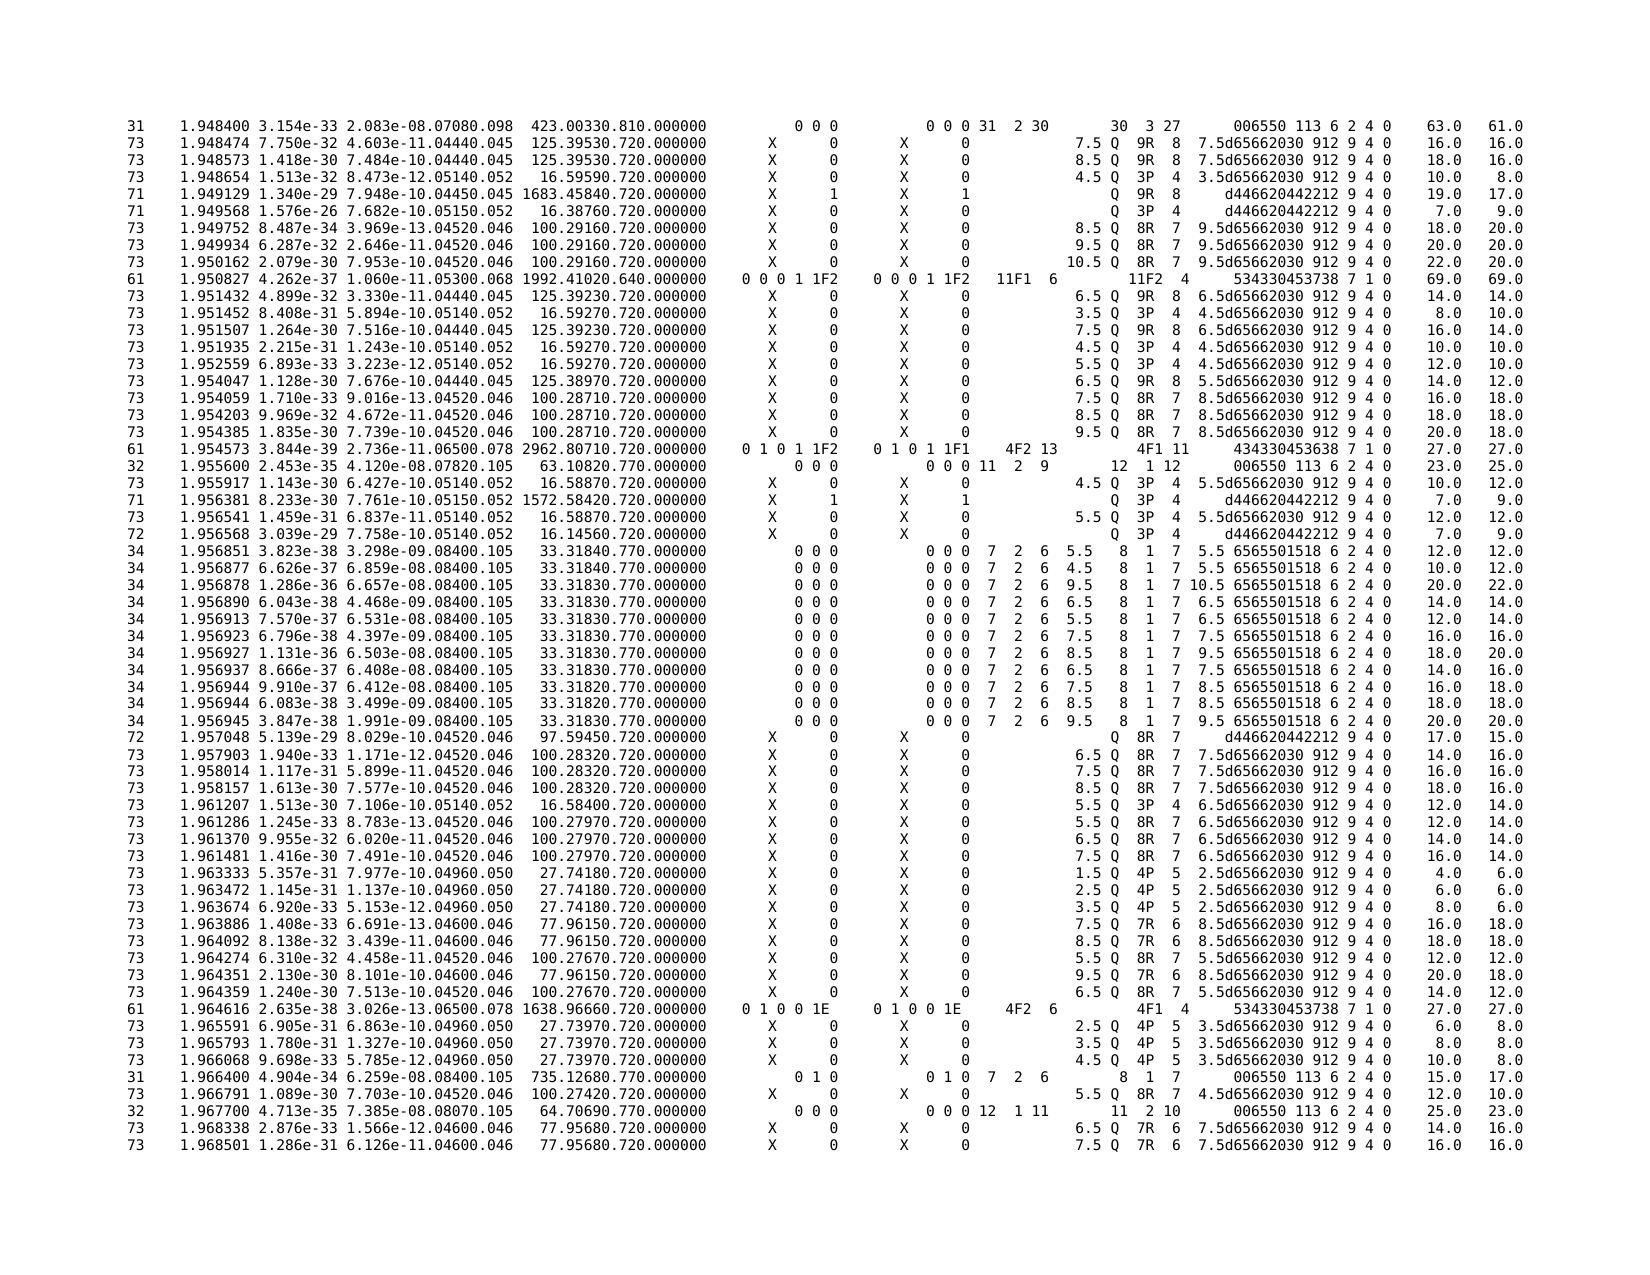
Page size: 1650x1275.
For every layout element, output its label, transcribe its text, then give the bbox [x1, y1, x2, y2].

text 73 1.955917 1.143e-30 6.427e-10.05140.052 16.58870.720.000000 X 0 X 0 4.5 Q 3P 4 5.5d65662030 912 9 4 0 10.0 12.0 [118, 475, 1532, 492]
text 73 1.956541 1.459e-31 6.837e-11.05140.052 16.58870.720.000000 X 0 X 0 5.5 Q 3P 4 5.5d65662030 912 9 4 0 12.0 12.0 [118, 509, 1532, 526]
text 34 1.956945 3.847e-38 1.991e-09.08400.105 33.31830.770.000000 0 0 0 0 0 0 7 2 6 9.5 8 1 7 9.5 6565501518 6 2 4 0 20.0 20.0 [118, 712, 1532, 729]
text 71 1.949568 1.576e-26 7.682e-10.05150.052 16.38760.720.000000 X 0 X 0 Q 3P 4 d446620442212 9 4 0 7.0 9.0 [118, 203, 1532, 220]
text 34 1.956877 6.626e-37 6.859e-08.08400.105 33.31840.770.000000 0 0 0 0 0 0 7 2 6 4.5 8 1 7 5.5 6565501518 6 2 4 0 10.0 12.0 [118, 559, 1532, 577]
text 73 1.965591 6.905e-31 6.863e-10.04960.050 27.73970.720.000000 X 0 X 0 2.5 Q 4P 5 3.5d65662030 912 9 4 0 6.0 8.0 [118, 1018, 1532, 1035]
text 34 1.956851 3.823e-38 3.298e-09.08400.105 33.31840.770.000000 0 0 0 0 0 0 7 2 6 5.5 8 1 7 5.5 6565501518 6 2 4 0 12.0 12.0 [118, 543, 1532, 559]
text 73 1.964092 8.138e-32 3.439e-11.04600.046 77.96150.720.000000 X 0 X 0 8.5 Q 7R 6 8.5d65662030 912 9 4 0 18.0 18.0 [118, 933, 1532, 950]
text 72 1.956568 3.039e-29 7.758e-10.05140.052 16.14560.720.000000 X 0 X 0 Q 3P 4 d446620442212 9 4 0 7.0 9.0 [118, 526, 1532, 543]
text 34 1.956878 1.286e-36 6.657e-08.08400.105 33.31830.770.000000 0 0 0 0 0 0 7 2 6 9.5 8 1 7 10.5 6565501518 6 2 4 0 20.0 22.0 [118, 577, 1532, 593]
text 73 1.964351 2.130e-30 8.101e-10.04600.046 77.96150.720.000000 X 0 X 0 9.5 Q 7R 6 8.5d65662030 912 9 4 0 20.0 18.0 [118, 967, 1532, 984]
text 72 1.957048 5.139e-29 8.029e-10.04520.046 97.59450.720.000000 X 0 X 0 Q 8R 7 d446620442212 9 4 0 17.0 15.0 [118, 729, 1532, 746]
text 34 1.956927 1.131e-36 6.503e-08.08400.105 33.31830.770.000000 0 0 0 0 0 0 7 2 6 8.5 8 1 7 9.5 6565501518 6 2 4 0 18.0 20.0 [118, 644, 1532, 661]
text 34 1.956913 7.570e-37 6.531e-08.08400.105 33.31830.770.000000 0 0 0 0 0 0 7 2 6 5.5 8 1 7 6.5 6565501518 6 2 4 0 12.0 14.0 [118, 611, 1532, 627]
text 34 1.956890 6.043e-38 4.468e-09.08400.105 33.31830.770.000000 0 0 0 0 0 0 7 2 6 6.5 8 1 7 6.5 6565501518 6 2 4 0 14.0 14.0 [118, 593, 1532, 611]
text 32 1.955600 2.453e-35 4.120e-08.07820.105 63.10820.770.000000 0 0 0 0 0 0 11 2 9 12 1 12 006550 113 6 2 4 0 23.0 25.0 [118, 458, 1532, 475]
text 73 1.964274 6.310e-32 4.458e-11.04520.046 100.27670.720.000000 X 0 X 0 5.5 Q 8R 7 5.5d65662030 912 9 4 0 12.0 12.0 [118, 950, 1532, 967]
text 31 1.966400 4.904e-34 6.259e-08.08400.105 735.12680.770.000000 0 1 0 0 1 0 7 2 6 8 1 7 006550 113 6 2 4 0 15.0 17.0 [118, 1069, 1532, 1086]
text 73 1.961370 9.955e-32 6.020e-11.04520.046 100.27970.720.000000 X 0 X 0 6.5 Q 8R 7 6.5d65662030 912 9 4 0 14.0 14.0 [118, 831, 1532, 848]
text 71 1.949129 1.340e-29 7.948e-10.04450.045 1683.45840.720.000000 X 1 X 1 Q 9R 8 d446620442212 9 4 0 19.0 17.0 [118, 186, 1532, 203]
text 73 1.963886 1.408e-33 6.691e-13.04600.046 77.96150.720.000000 X 0 X 0 7.5 Q 7R 6 8.5d65662030 912 9 4 0 16.0 18.0 [118, 916, 1532, 933]
text 34 1.956923 6.796e-38 4.397e-09.08400.105 33.31830.770.000000 0 0 0 0 0 0 7 2 6 7.5 8 1 7 7.5 6565501518 6 2 4 0 16.0 16.0 [118, 627, 1532, 644]
text 31 1.948400 3.154e-33 2.083e-08.07080.098 423.00330.810.000000 0 0 0 0 0 0 31 2 30 30 3 27 006550 113 6 2 4 0 63.0 61.0 [118, 118, 1532, 135]
text 73 1.966068 9.698e-33 5.785e-12.04960.050 27.73970.720.000000 X 0 X 0 4.5 Q 4P 5 3.5d65662030 912 9 4 0 10.0 8.0 [118, 1052, 1532, 1069]
text 73 1.954047 1.128e-30 7.676e-10.04440.045 125.38970.720.000000 X 0 X 0 6.5 Q 9R 8 5.5d65662030 912 9 4 0 14.0 12.0 [118, 373, 1532, 390]
text 73 1.954203 9.969e-32 4.672e-11.04520.046 100.28710.720.000000 X 0 X 0 8.5 Q 8R 7 8.5d65662030 912 9 4 0 18.0 18.0 [118, 407, 1532, 424]
text 73 1.951507 1.264e-30 7.516e-10.04440.045 125.39230.720.000000 X 0 X 0 7.5 Q 9R 8 6.5d65662030 912 9 4 0 16.0 14.0 [118, 322, 1532, 339]
text 73 1.957903 1.940e-33 1.171e-12.04520.046 100.28320.720.000000 X 0 X 0 6.5 Q 8R 7 7.5d65662030 912 9 4 0 14.0 16.0 [118, 746, 1532, 763]
text 73 1.958014 1.117e-31 5.899e-11.04520.046 100.28320.720.000000 X 0 X 0 7.5 Q 8R 7 7.5d65662030 912 9 4 0 16.0 16.0 [118, 763, 1532, 780]
text 34 1.956937 8.666e-37 6.408e-08.08400.105 33.31830.770.000000 0 0 0 0 0 0 7 2 6 6.5 8 1 7 7.5 6565501518 6 2 4 0 14.0 16.0 [118, 661, 1532, 678]
text 73 1.961286 1.245e-33 8.783e-13.04520.046 100.27970.720.000000 X 0 X 0 5.5 Q 8R 7 6.5d65662030 912 9 4 0 12.0 14.0 [118, 814, 1532, 831]
text 73 1.951432 4.899e-32 3.330e-11.04440.045 125.39230.720.000000 X 0 X 0 6.5 Q 9R 8 6.5d65662030 912 9 4 0 14.0 14.0 [118, 288, 1532, 305]
text 73 1.966791 1.089e-30 7.703e-10.04520.046 100.27420.720.000000 X 0 X 0 5.5 Q 8R 7 4.5d65662030 912 9 4 0 12.0 10.0 [118, 1086, 1532, 1103]
text 71 1.956381 8.233e-30 7.761e-10.05150.052 1572.58420.720.000000 X 1 X 1 Q 3P 4 d446620442212 9 4 0 7.0 9.0 [118, 492, 1532, 509]
text 34 1.956944 6.083e-38 3.499e-09.08400.105 33.31820.770.000000 0 0 0 0 0 0 7 2 6 8.5 8 1 7 8.5 6565501518 6 2 4 0 18.0 18.0 [118, 695, 1532, 712]
text 34 1.956944 9.910e-37 6.412e-08.08400.105 33.31820.770.000000 0 0 0 0 0 0 7 2 6 7.5 8 1 7 8.5 6565501518 6 2 4 0 16.0 18.0 [118, 678, 1532, 695]
text 73 1.963472 1.145e-31 1.137e-10.04960.050 27.74180.720.000000 X 0 X 0 2.5 Q 4P 5 2.5d65662030 912 9 4 0 6.0 6.0 [118, 882, 1532, 899]
text 73 1.948573 1.418e-30 7.484e-10.04440.045 125.39530.720.000000 X 0 X 0 8.5 Q 9R 8 7.5d65662030 912 9 4 0 18.0 16.0 [118, 152, 1532, 169]
text 61 1.954573 3.844e-39 2.736e-11.06500.078 2962.80710.720.000000 0 1 0 1 1F2 0 1 0 1 1F1 4F2 13 4F1 11 434330453638 7 1 0 27.0 27.0 [118, 441, 1532, 458]
text 61 1.964616 2.635e-38 3.026e-13.06500.078 1638.96660.720.000000 0 1 0 0 1E 0 1 0 0 1E 4F2 6 4F1 4 534330453738 7 1 0 27.0 27.0 [118, 1001, 1532, 1018]
text 73 1.968501 1.286e-31 6.126e-11.04600.046 77.95680.720.000000 X 0 X 0 7.5 Q 7R 6 7.5d65662030 912 9 4 0 16.0 16.0 [118, 1137, 1532, 1154]
text 73 1.952559 6.893e-33 3.223e-12.05140.052 16.59270.720.000000 X 0 X 0 5.5 Q 3P 4 4.5d65662030 912 9 4 0 12.0 10.0 [118, 356, 1532, 373]
text 73 1.964359 1.240e-30 7.513e-10.04520.046 100.27670.720.000000 X 0 X 0 6.5 Q 8R 7 5.5d65662030 912 9 4 0 14.0 12.0 [118, 984, 1532, 1001]
text 73 1.961207 1.513e-30 7.106e-10.05140.052 16.58400.720.000000 X 0 X 0 5.5 Q 3P 4 6.5d65662030 912 9 4 0 12.0 14.0 [118, 797, 1532, 814]
text 73 1.954059 1.710e-33 9.016e-13.04520.046 100.28710.720.000000 X 0 X 0 7.5 Q 8R 7 8.5d65662030 912 9 4 0 16.0 18.0 [118, 390, 1532, 407]
text 73 1.961481 1.416e-30 7.491e-10.04520.046 100.27970.720.000000 X 0 X 0 7.5 Q 8R 7 6.5d65662030 912 9 4 0 16.0 14.0 [118, 848, 1532, 865]
text 73 1.950162 2.079e-30 7.953e-10.04520.046 100.29160.720.000000 X 0 X 0 10.5 Q 8R 7 9.5d65662030 912 9 4 0 22.0 20.0 [118, 254, 1532, 271]
text 73 1.965793 1.780e-31 1.327e-10.04960.050 27.73970.720.000000 X 0 X 0 3.5 Q 4P 5 3.5d65662030 912 9 4 0 8.0 8.0 [118, 1035, 1532, 1052]
text 32 1.967700 4.713e-35 7.385e-08.08070.105 64.70690.770.000000 0 0 0 0 0 0 12 1 11 11 2 10 006550 113 6 2 4 0 25.0 23.0 [118, 1103, 1532, 1120]
text 73 1.963333 5.357e-31 7.977e-10.04960.050 27.74180.720.000000 X 0 X 0 1.5 Q 4P 5 2.5d65662030 912 9 4 0 4.0 6.0 [118, 865, 1532, 882]
text 73 1.958157 1.613e-30 7.577e-10.04520.046 100.28320.720.000000 X 0 X 0 8.5 Q 8R 7 7.5d65662030 912 9 4 0 18.0 16.0 [118, 780, 1532, 797]
text 73 1.949934 6.287e-32 2.646e-11.04520.046 100.29160.720.000000 X 0 X 0 9.5 Q 8R 7 9.5d65662030 912 9 4 0 20.0 20.0 [118, 237, 1532, 254]
text 73 1.949752 8.487e-34 3.969e-13.04520.046 100.29160.720.000000 X 0 X 0 8.5 Q 8R 7 9.5d65662030 912 9 4 0 18.0 20.0 [118, 220, 1532, 237]
text 61 1.950827 4.262e-37 1.060e-11.05300.068 1992.41020.640.000000 0 0 0 1 1F2 0 0 0 1 1F2 11F1 6 11F2 4 534330453738 7 1 0 69.0 69.0 [118, 271, 1532, 288]
text 73 1.963674 6.920e-33 5.153e-12.04960.050 27.74180.720.000000 X 0 X 0 3.5 Q 4P 5 2.5d65662030 912 9 4 0 8.0 6.0 [118, 899, 1532, 916]
text 73 1.951935 2.215e-31 1.243e-10.05140.052 16.59270.720.000000 X 0 X 0 4.5 Q 3P 4 4.5d65662030 912 9 4 0 10.0 10.0 [118, 339, 1532, 356]
text 73 1.951452 8.408e-31 5.894e-10.05140.052 16.59270.720.000000 X 0 X 0 3.5 Q 3P 4 4.5d65662030 912 9 4 0 8.0 10.0 [118, 305, 1532, 322]
text 73 1.948474 7.750e-32 4.603e-11.04440.045 125.39530.720.000000 X 0 X 0 7.5 Q 9R 8 7.5d65662030 912 9 4 0 16.0 16.0 [118, 135, 1532, 152]
text 73 1.954385 1.835e-30 7.739e-10.04520.046 100.28710.720.000000 X 0 X 0 9.5 Q 8R 7 8.5d65662030 912 9 4 0 20.0 18.0 [118, 424, 1532, 441]
text 73 1.968338 2.876e-33 1.566e-12.04600.046 77.95680.720.000000 X 0 X 0 6.5 Q 7R 6 7.5d65662030 912 9 4 0 14.0 16.0 [118, 1120, 1532, 1137]
text 73 1.948654 1.513e-32 8.473e-12.05140.052 16.59590.720.000000 X 0 X 0 4.5 Q 3P 4 3.5d65662030 912 9 4 0 10.0 8.0 [118, 169, 1532, 186]
